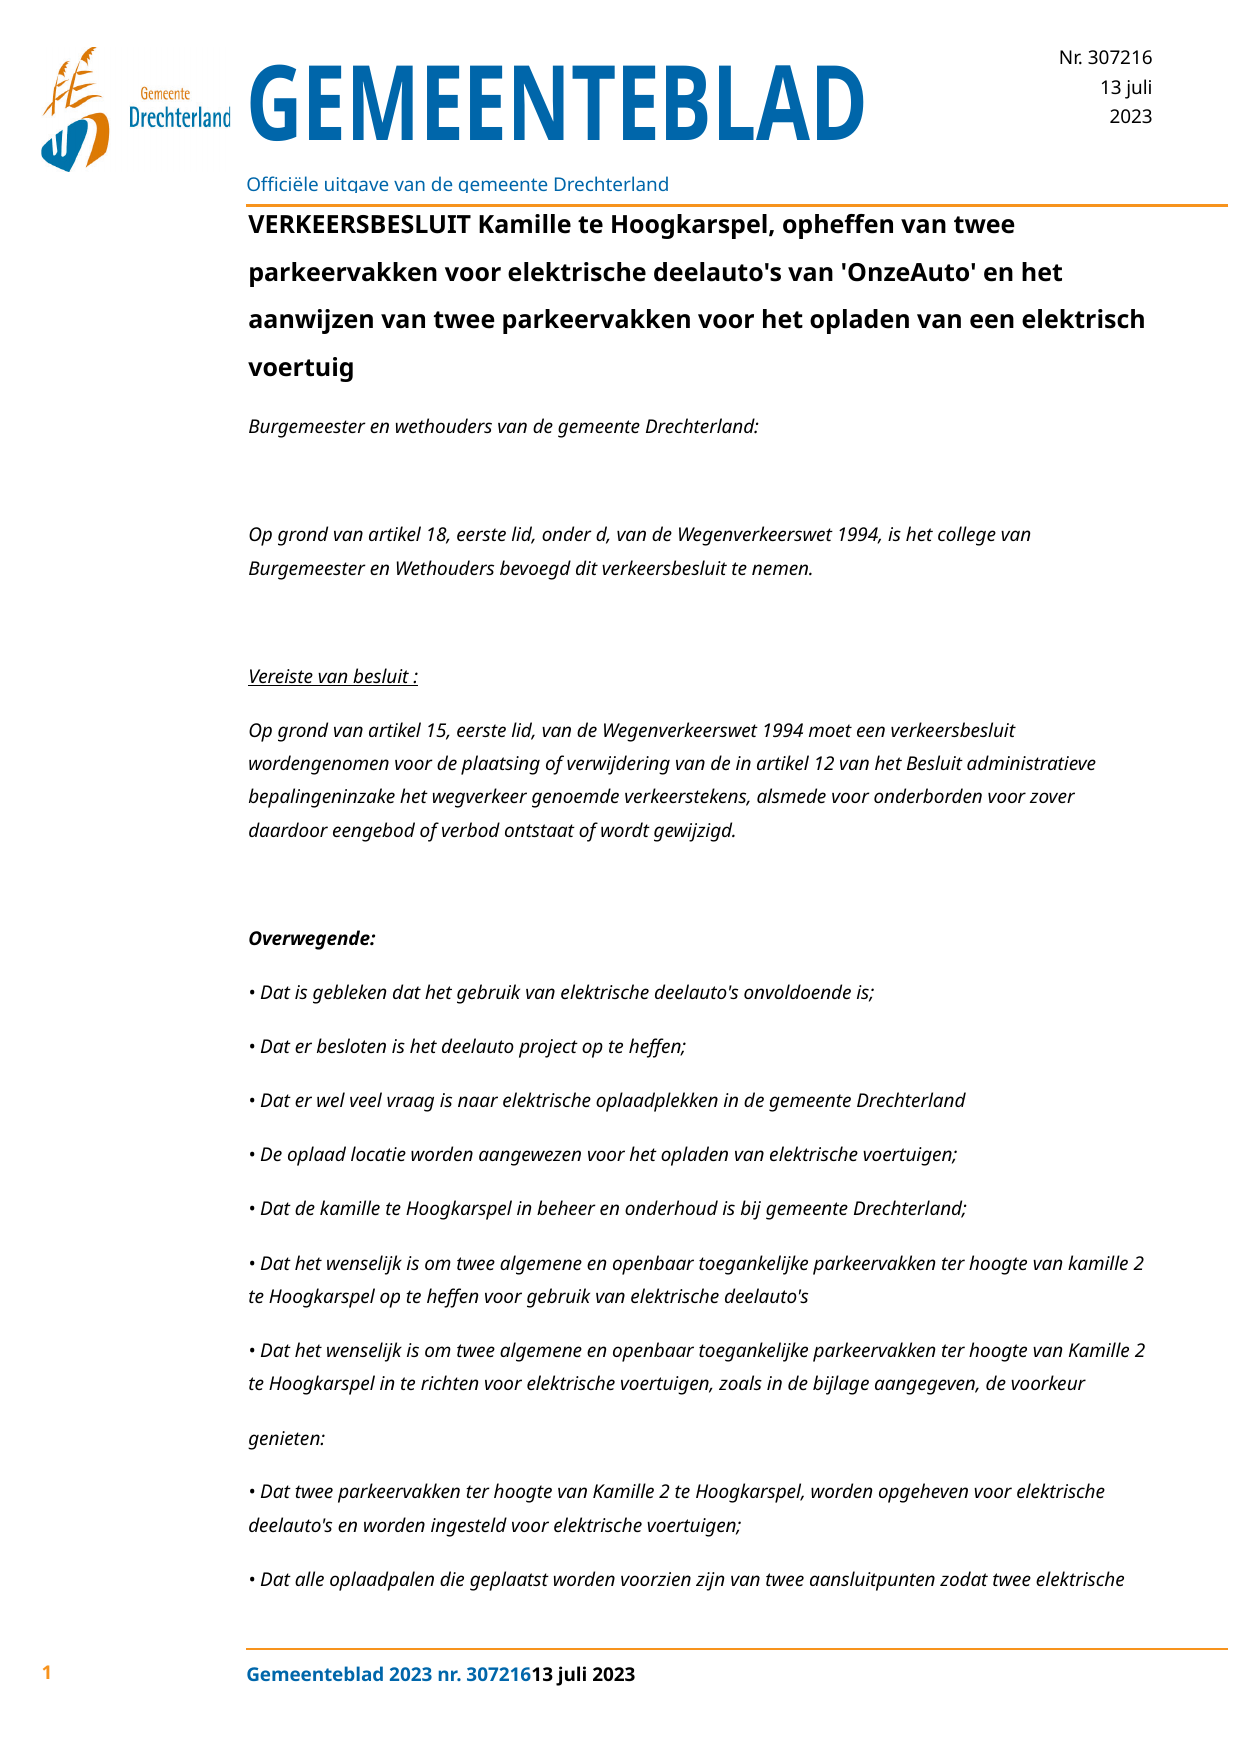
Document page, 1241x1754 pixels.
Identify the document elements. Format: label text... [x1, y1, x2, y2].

text • Dat twee parkeervakken ter hoogte van Kamille 2 te Hoogkarspel, worden opgeheven voor elektrische deelauto's en worden ingesteld voor elektrische voertuigen; [248, 1479, 1152, 1538]
text • Dat het wenselijk is om twee algemene en openbaar toegankelijke parkeervakken ter hoogte van Kamille 2 te Hoogkarspel in te richten voor elektrische voertuigen, zoals in de bijlage aangegeven, de voorkeur [248, 1337, 1152, 1396]
text • De oplaad locatie worden aangewezen voor het opladen van elektrische voertuigen; [248, 1142, 1152, 1167]
text genieten: [248, 1425, 1152, 1450]
text Burgemeester en wethouders van de gemeente Drechterland: [248, 413, 1152, 439]
text • Dat alle oplaadpalen die geplaatst worden voorzien zijn van twee aansluitpunten zodat twee elektrische [248, 1566, 1152, 1592]
text • Dat de kamille te Hoogkarspel in beheer en onderhoud is bij gemeente Drechterland; [248, 1196, 1152, 1221]
picture [226, 115, 231, 124]
text Op grond van artikel 15, eerste lid, van de Wegenverkeerswet 1994 moet een verkeersbesluit wordengenomen voor de plaatsing of verwijdering van de in artikel 12 van het Besluit administratieve bepalingeninzake het wegverkeer genoemde verkeerstekens, alsmede voor onderborden voor zover daardoor eengebod of verbod ontstaat of wordt gewijzigd. [248, 717, 1152, 843]
text Overwegende: [248, 925, 1152, 951]
text • Dat is gebleken dat het gebruik van elektrische deelauto's onvoldoende is; [248, 979, 1152, 1005]
text • Dat er besloten is het deelauto project op te heffen; [248, 1033, 1152, 1059]
text Vereiste van besluit : [248, 663, 1152, 688]
picture [41, 47, 231, 172]
text • Dat er wel veel vraag is naar elektrische oplaadplekken in de gemeente Drechterland [248, 1087, 1152, 1113]
text VERKEERSBESLUIT Kamille te Hoogkarspel, opheffen van twee parkeervakken voor elektrische deelauto's van 'OnzeAuto' en het aanwijzen van twee parkeervakken voor het opladen van een elektrisch voertuig [248, 207, 1152, 384]
picture [41, 158, 64, 172]
text Op grond van artikel 18, eerste lid, onder d, van de Wegenverkeerswet 1994, is het college van Burgemeester en Wethouders bevoegd dit verkeersbesluit te nemen. [248, 521, 1152, 580]
text • Dat het wenselijk is om twee algemene en openbaar toegankelijke parkeervakken ter hoogte van kamille 2 te Hoogkarspel op te heffen voor gebruik van elektrische deelauto's [248, 1250, 1152, 1309]
